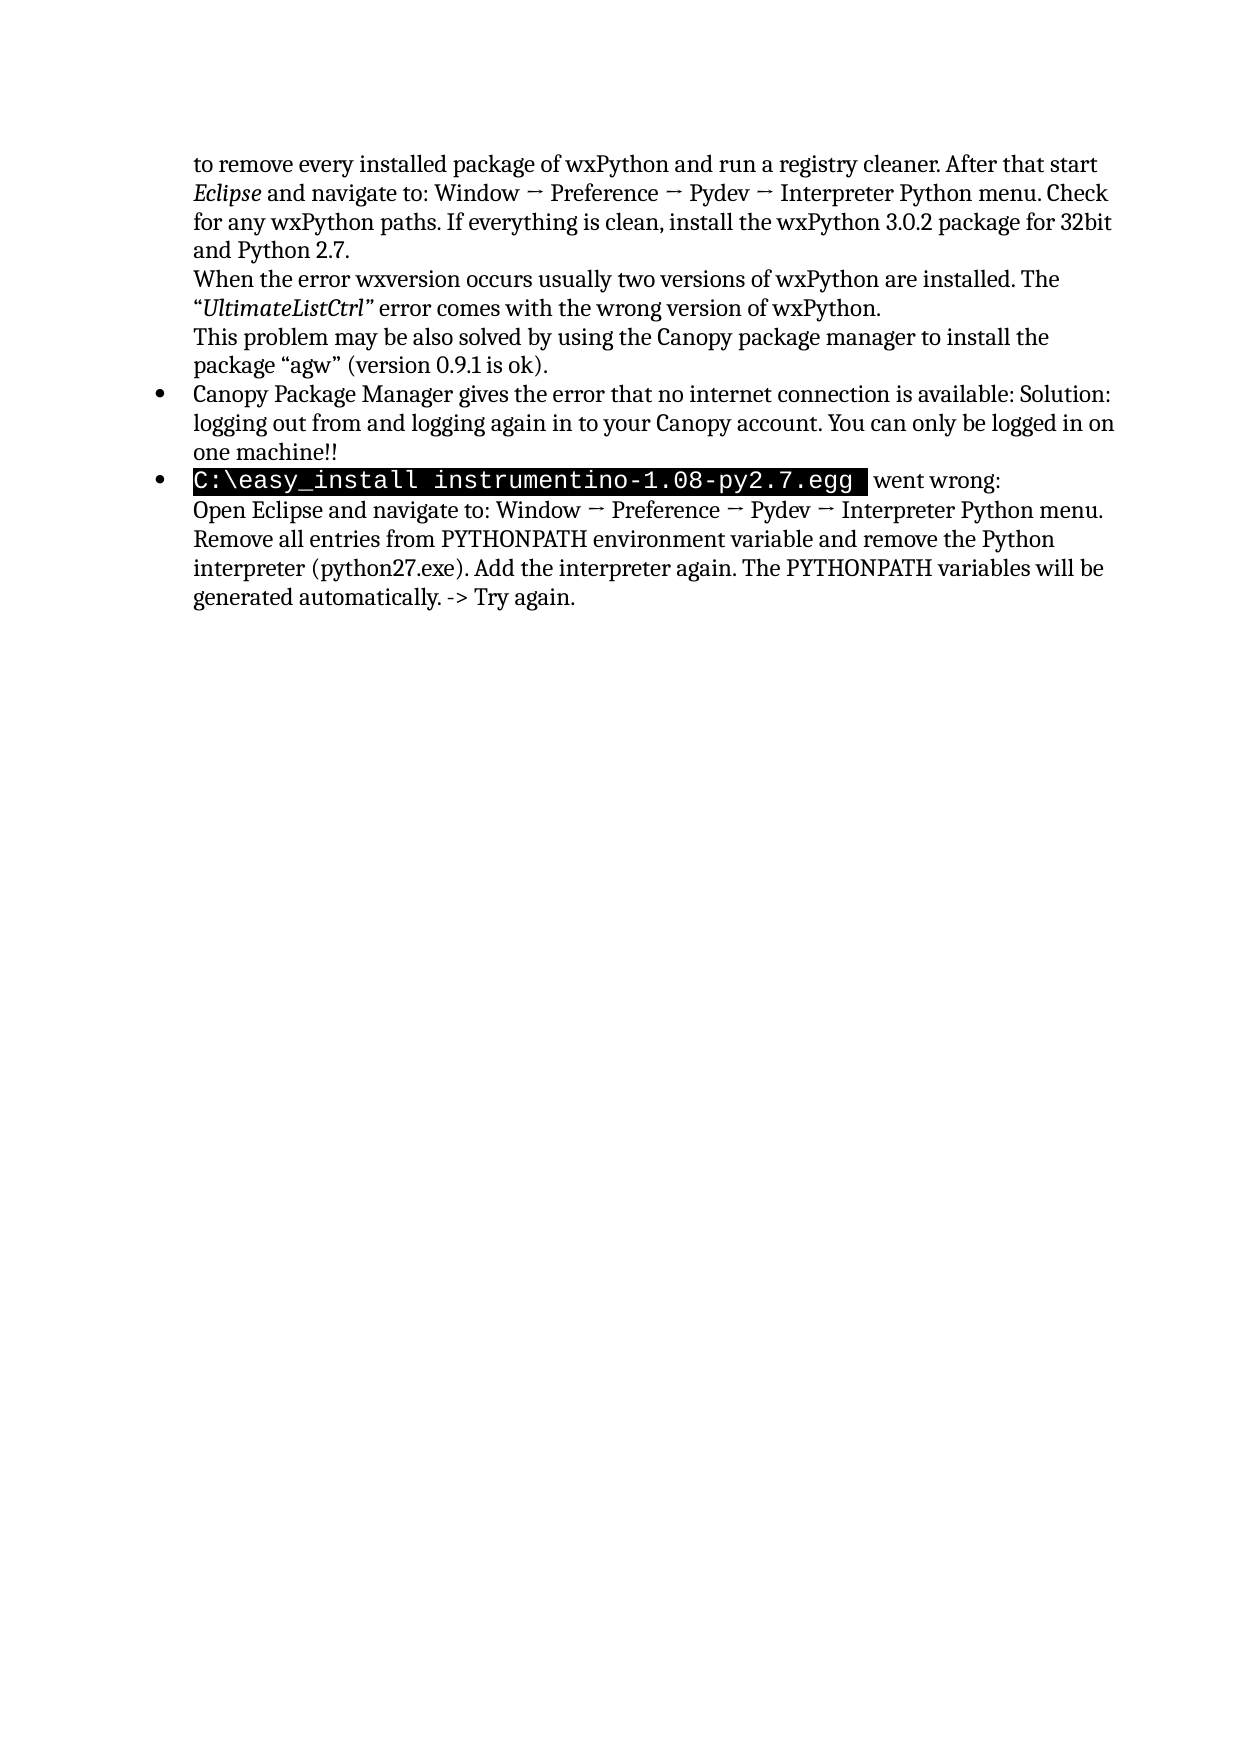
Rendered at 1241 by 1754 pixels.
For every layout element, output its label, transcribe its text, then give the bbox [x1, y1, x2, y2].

list C:\easy_install instrumentino-1.08-py2.7.egg went wrong: Open Eclipse and navigate to: Window → Preference → Pydev → Interpreter Python menu. Remove all entries from PYTHONPATH environment variable and remove the Python interpreter (python27.exe). Add the interpreter again. The PYTHONPATH variables will be generated automatically. -> Try again. [156, 466, 1122, 611]
list to remove every installed package of wxPython and run a registry cleaner. After that start Eclipse and navigate to: Window → Preference → Pydev → Interpreter Python menu. Check for any wxPython paths. If everything is clean, install the wxPython 3.0.2 package for 32bit and Python 2.7. When the error wxversion occurs usually two versions of wxPython are installed. The “UltimateListCtrl” error comes with the wrong version of wxPython. This problem may be also solved by using the Canopy package manager to install the package “agw” (version 0.9.1 is ok). [156, 150, 1122, 380]
list Canopy Package Manager gives the error that no internet connection is available: Solution: logging out from and logging again in to your Canopy account. You can only be logged in on one machine!! [156, 380, 1122, 466]
